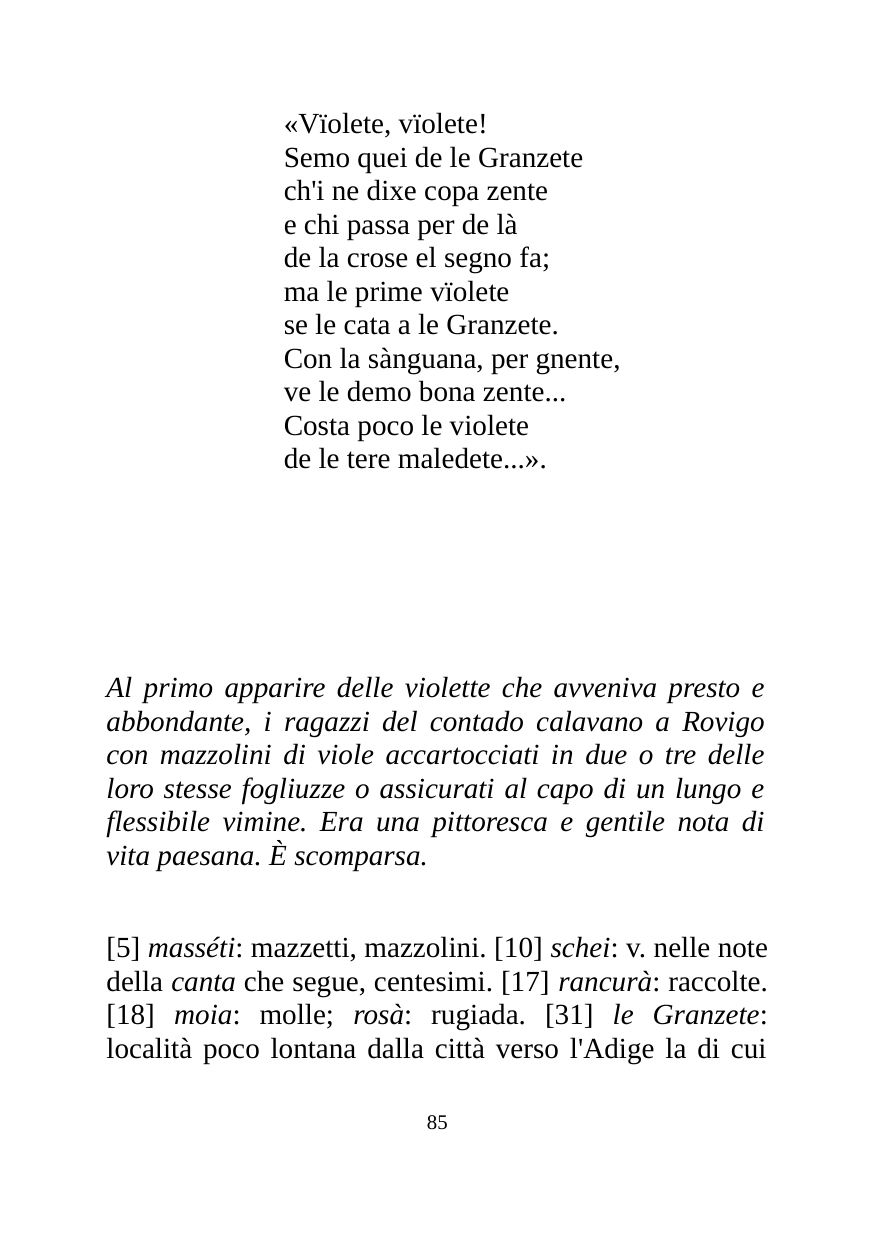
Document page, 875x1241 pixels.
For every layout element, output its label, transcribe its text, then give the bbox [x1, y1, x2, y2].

text Al primo apparire delle violette che avveniva presto e abbondante, i ragazzi del contado calavano a Rovigo con mazzolini di viole accartocciati in due o tre delle loro stesse fogliuzze o assicurati al capo di un lungo e flessibile vimine. Era una pittoresca e gentile nota di vita paesana. È scomparsa. [106, 670, 768, 871]
text [5] masséti: mazzetti, mazzolini. [10] schei: v. nelle note della canta che segue, centesimi. [17] rancurà: raccolte. [18] moia: molle; rosà: rugiada. [31] le Granzete: località poco lontana dalla città verso l'Adige la di cui [106, 930, 768, 1064]
text «Vïolete, vïolete! Semo quei de le Granzete ch'i ne dixe copa zente e chi passa per de là de la crose el segno fa; ma le prime vïolete se le cata a le Granzete. Con la sànguana, per gnente, ve le demo bona zente... Costa poco le violete de le tere maledete...». [283, 106, 768, 475]
